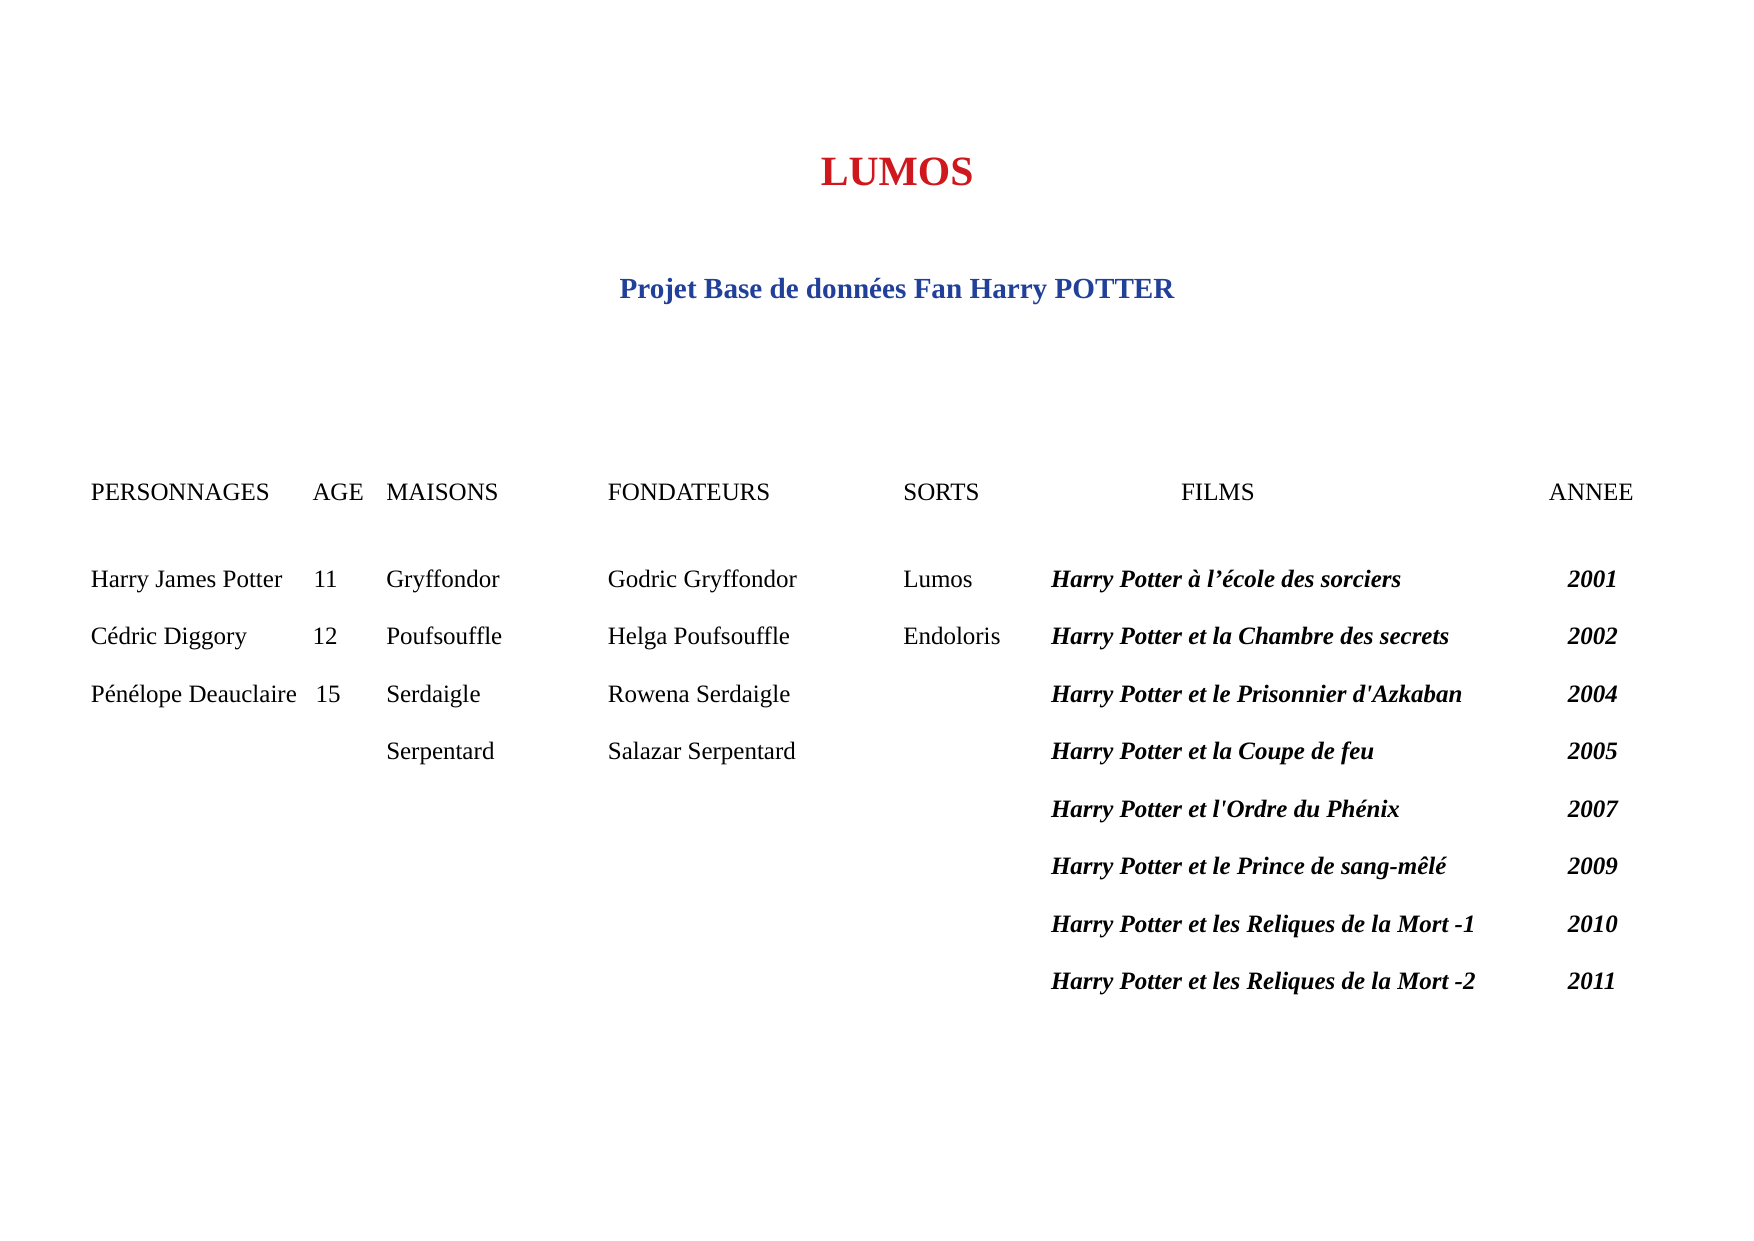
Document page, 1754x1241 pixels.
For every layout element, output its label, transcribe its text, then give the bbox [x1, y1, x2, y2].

text Harry James Potter 11 Gryffondor Godric Gryffondor Lumos Harry Potter à l’école des sorciers 2001 [91, 564, 1703, 592]
text Harry Potter et les Reliques de la Mort -2 2011 [91, 966, 1703, 995]
text Serpentard Salazar Serpentard Harry Potter et la Coupe de feu 2005 [91, 736, 1722, 765]
text Harry Potter et les Reliques de la Mort -1 2010 [91, 909, 1703, 937]
text Pénélope Deauclaire 15 Serdaigle Rowena Serdaigle Harry Potter et le Prisonnier d'Azkaban 2004 [91, 679, 1722, 707]
text PERSONNAGES AGE MAISONS FONDATEURS SORTS FILMS ANNEE [91, 477, 1703, 506]
text Projet Base de données Fan Harry POTTER [91, 271, 1703, 305]
text Harry Potter et le Prince de sang-mêlé 2009 [91, 851, 1703, 880]
text Cédric Diggory 12 Poufsouffle Helga Poufsouffle Endoloris Harry Potter et la Chambre des secrets 2002 [91, 621, 1703, 650]
text Harry Potter et l'Ordre du Phénix 2007 [91, 794, 1703, 822]
text LUMOS [91, 147, 1703, 195]
